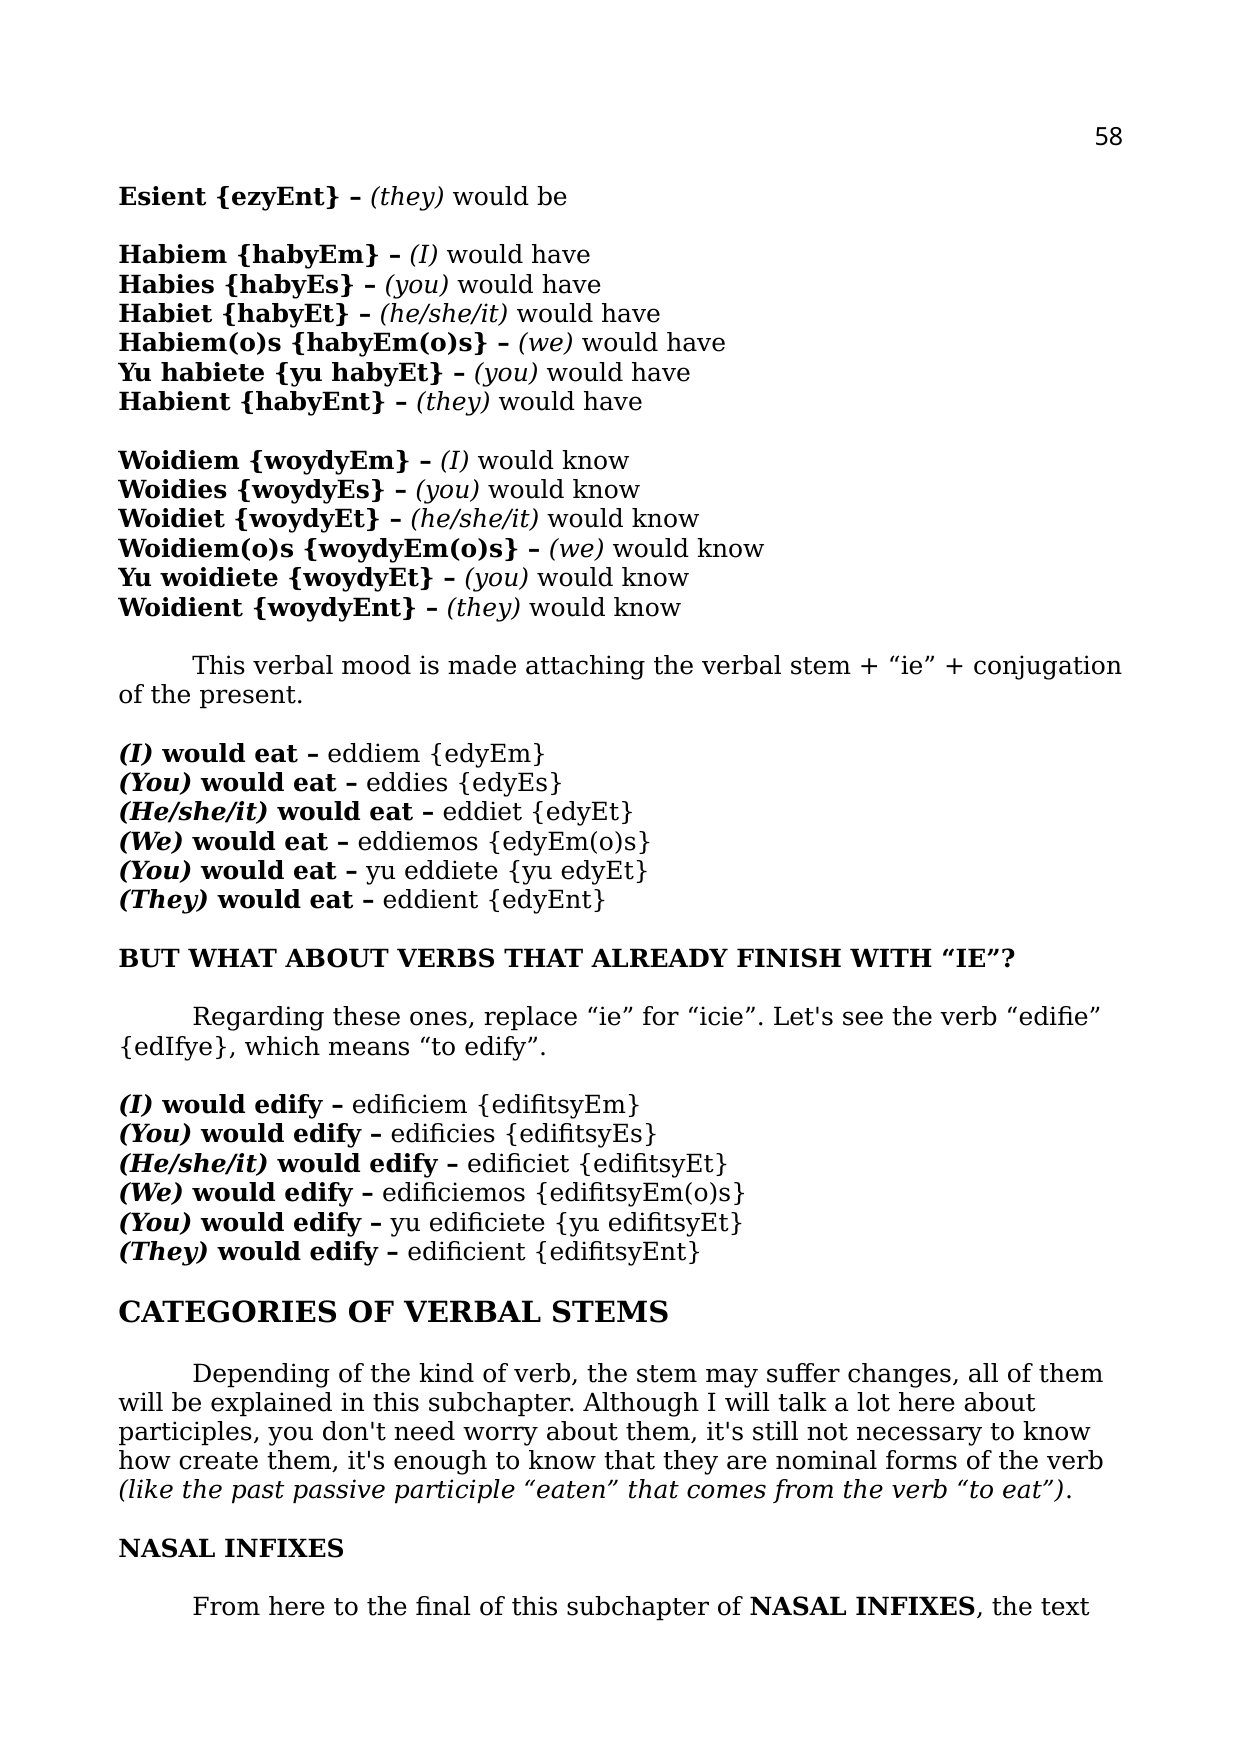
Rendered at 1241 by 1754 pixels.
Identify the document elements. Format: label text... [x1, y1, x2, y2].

text (We) would edify – edificiemos {edifitsyEm(o)s} [118, 1178, 1123, 1207]
text Habies {habyEs} – (you) would have [118, 269, 1123, 299]
text (You) would eat – yu eddiete {yu edyEt} [118, 856, 1123, 885]
text (I) would edify – edificiem {edifitsyEm} [118, 1090, 1123, 1119]
text Depending of the kind of verb, the stem may suffer changes, all of them will be explained in this subchapter. Although I will talk a lot here about participles, you don't need worry about them, it's still not necessary to know how create them, it's enough to know that they are nominal forms of the verb (like the past passive participle “eaten” that comes from the verb “to eat”). [118, 1359, 1123, 1505]
text This verbal mood is made attaching the verbal stem + “ie” + conjugation of the present. [118, 651, 1123, 709]
text Woidies {woydyEs} – (you) would know [118, 475, 1123, 504]
text Regarding these ones, replace “ie” for “icie”. Let's see the verb “edifie” {edIfye}, which means “to edify”. [118, 1002, 1123, 1061]
text Woidiem(o)s {woydyEm(o)s} – (we) would know [118, 534, 1123, 563]
text Habiem {habyEm} – (I) would have [118, 240, 1123, 269]
subtitle BUT WHAT ABOUT VERBS THAT ALREADY FINISH WITH “IE”? [118, 944, 1123, 973]
text Woidiet {woydyEt} – (he/she/it) would know [118, 504, 1123, 534]
text (You) would edify – edificies {edifitsyEs} [118, 1119, 1123, 1149]
text (You) would edify – yu edificiete {yu edifitsyEt} [118, 1207, 1123, 1237]
text Yu woidiete {woydyEt} – (you) would know [118, 563, 1123, 592]
text Esient {ezyEnt} – (they) would be [118, 182, 1123, 211]
text (I) would eat – eddiem {edyEm} [118, 738, 1123, 768]
subtitle CATEGORIES OF VERBAL STEMS [118, 1295, 1123, 1330]
text Woidient {woydyEnt} – (they) would know [118, 592, 1123, 622]
text Yu habiete {yu habyEt} – (you) would have [118, 358, 1123, 387]
text (We) would eat – eddiemos {edyEm(o)s} [118, 827, 1123, 856]
subtitle NASAL INFIXES [118, 1534, 1123, 1563]
text (He/she/it) would edify – edificiet {edifitsyEt} [118, 1149, 1123, 1178]
text (He/she/it) would eat – eddiet {edyEt} [118, 797, 1123, 827]
text Woidiem {woydyEm} – (I) would know [118, 446, 1123, 475]
text (They) would edify – edificient {edifitsyEnt} [118, 1237, 1123, 1266]
text (You) would eat – eddies {edyEs} [118, 768, 1123, 797]
text Habient {habyEnt} – (they) would have [118, 387, 1123, 416]
text Habiem(o)s {habyEm(o)s} – (we) would have [118, 328, 1123, 358]
text (They) would eat – eddient {edyEnt} [118, 885, 1123, 915]
text Habiet {habyEt} – (he/she/it) would have [118, 299, 1123, 328]
text From here to the final of this subchapter of NASAL INFIXES, the text [118, 1592, 1123, 1622]
